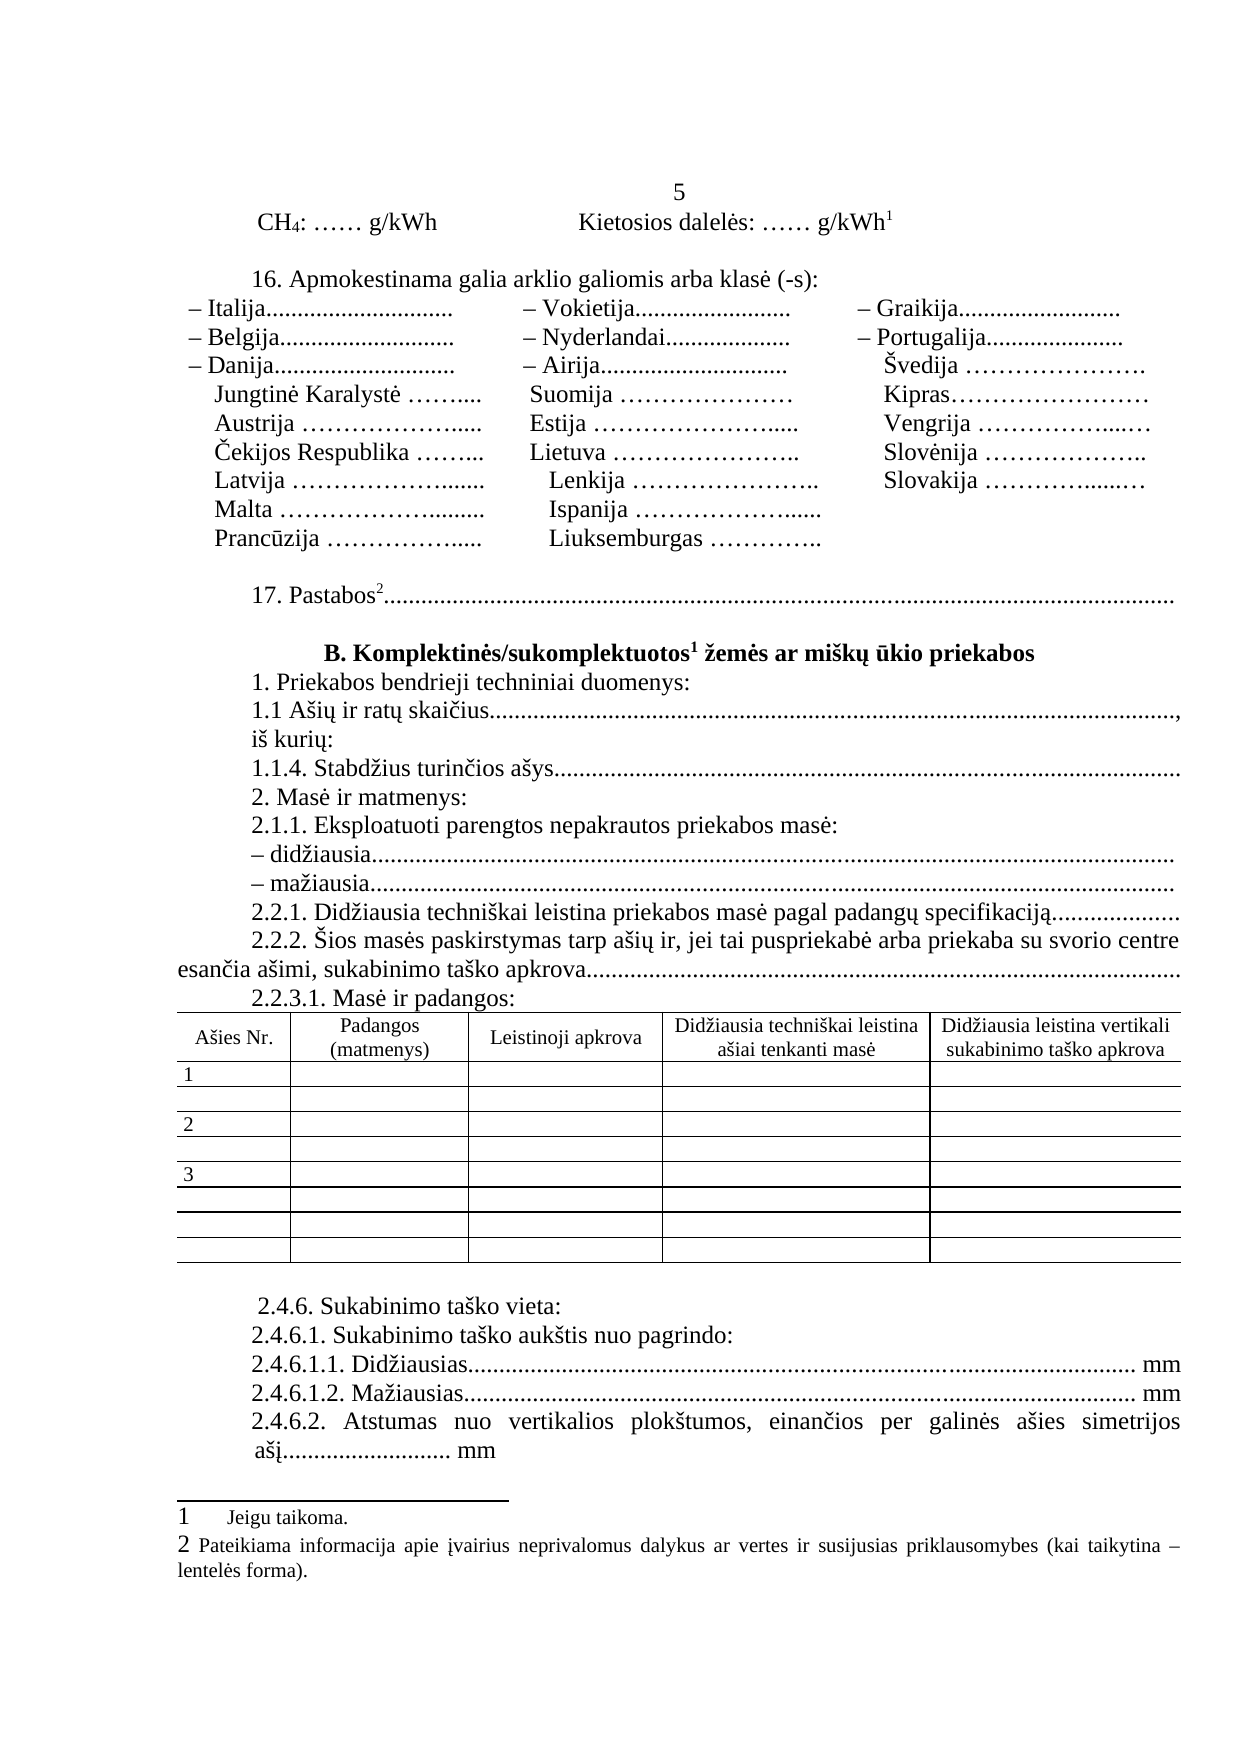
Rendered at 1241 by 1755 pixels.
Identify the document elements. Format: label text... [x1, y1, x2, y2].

table_cell [177, 1213, 290, 1237]
text 2.2.3.1. Masė ir padangos: [177, 983, 1181, 1012]
text 2.4.6. Sukabinimo taško vieta: [177, 1291, 1181, 1320]
table_cell [291, 1137, 468, 1161]
table_header – Italija.............................. [177, 293, 512, 322]
text 2.4.6.1. Sukabinimo taško aukštis nuo pagrindo: [177, 1320, 1181, 1349]
table_cell [931, 1062, 1181, 1086]
table_cell [291, 1112, 468, 1136]
table_cell – Airija.............................. [512, 350, 846, 379]
table_header – Graikija.......................... [846, 293, 1181, 322]
table_cell [469, 1062, 662, 1086]
text – didžiausia ..................................................... [177, 839, 1181, 868]
table_cell [846, 494, 1181, 523]
table_cell 3 [177, 1162, 290, 1186]
table_header Padangos (matmenys) [291, 1013, 468, 1061]
table_cell [177, 1188, 290, 1211]
table_cell – Danija............................. [177, 350, 512, 379]
table_cell Estija …………………..... [512, 408, 846, 437]
table_cell [291, 1062, 468, 1086]
table_cell 2 [177, 1112, 290, 1136]
text 2.4.6.1.2. Mažiausias ............................... mm [177, 1378, 1181, 1406]
table_cell [177, 1238, 290, 1262]
table_cell  Lenkija ………………….. [512, 465, 846, 494]
table_cell Suomija ………………… [512, 379, 846, 408]
table_cell  Ispanija ………………...... [512, 494, 846, 523]
table_cell [469, 1188, 662, 1211]
text iš kurių: [177, 724, 1181, 753]
table_cell  Prancūzija ……………..... [177, 523, 512, 552]
text 2.4.6.2. Atstumas nuo vertikalios plokštumos, einančios per galinės ašies simetrijos ašį........................... mm [251, 1406, 1181, 1464]
table_cell [663, 1137, 929, 1161]
table_cell  Jungtinė Karalystė …….... [177, 379, 512, 408]
table_cell [177, 1087, 290, 1111]
table_cell [909, 207, 1181, 235]
text 2.1.1. Eksploatuoti parengtos nepakrautos priekabos masė: [177, 810, 1181, 839]
text 2.4.6.1.1. Didžiausias .............................. mm [177, 1349, 1181, 1378]
table_cell  Malta ………………......... [177, 494, 512, 523]
table_cell [469, 1137, 662, 1161]
table_header Didžiausia techniškai leistina ašiai tenkanti masė [663, 1013, 929, 1061]
table_cell CH4: …… g/kWh [177, 207, 572, 235]
text 2. Masė ir matmenys: [177, 782, 1181, 810]
table_cell [663, 1162, 929, 1186]
table_header Didžiausia leistina vertikali sukabinimo taško apkrova [931, 1013, 1181, 1061]
table_cell [663, 1062, 929, 1086]
table_cell  Latvija ………………....... [177, 465, 512, 494]
table_cell  Slovėnija ……………….. [846, 437, 1181, 465]
table_cell [663, 1112, 929, 1136]
text 1. Priekabos bendrieji techniniai duomenys: [177, 667, 1181, 695]
table_cell  Vengrija ……………....… [846, 408, 1181, 437]
table_cell [469, 1162, 662, 1186]
table_header Ašies Nr. [177, 1013, 290, 1061]
table_cell [469, 1112, 662, 1136]
table_cell [931, 1087, 1181, 1111]
table_cell [291, 1162, 468, 1186]
table_cell [663, 1213, 929, 1237]
table_cell [846, 523, 1181, 552]
table_cell  Čekijos Respublika ……... [177, 437, 512, 465]
table_cell [663, 1087, 929, 1111]
table_cell [931, 1188, 1181, 1211]
table_cell [291, 1213, 468, 1237]
table_cell – Nyderlandai.................... [512, 322, 846, 350]
table_cell [931, 1162, 1181, 1186]
table_cell [291, 1188, 468, 1211]
text 1.1 Ašių ir ratų skaičius ................................., [177, 695, 1181, 724]
table_cell Lietuva ………………….. [512, 437, 846, 465]
table_cell [177, 1137, 290, 1161]
table_cell [291, 1087, 468, 1111]
table_cell [469, 1213, 662, 1237]
text Pateikiama informacija apie įvairius neprivalomus dalykus ar vertes ir susijusias priklausomybes (kai taikytina – lentelės forma). [177, 1529, 1181, 1582]
table_header – Vokietija......................... [512, 293, 846, 322]
table_cell [931, 1137, 1181, 1161]
table_cell [931, 1112, 1181, 1136]
text 2.2.2. Šios masės paskirstymas tarp ašių ir, jei tai puspriekabė arba priekaba su svorio centre esančia ašimi, sukabinimo taško apkrova ................................ [177, 925, 1181, 983]
text 2.2.1. Didžiausia techniškai leistina priekabos masė pagal padangų specifikaciją [177, 897, 1181, 925]
table_cell – Belgija............................ [177, 322, 512, 350]
table_cell – Portugalija...................... [846, 322, 1181, 350]
table_cell [931, 1213, 1181, 1237]
table_cell  Liuksemburgas ………….. [512, 523, 846, 552]
table_cell  Švedija …………………. [846, 350, 1181, 379]
table_cell Kietosios dalelės: …… g/kWh [572, 207, 908, 235]
table_cell  Kipras…………………… [846, 379, 1181, 408]
text 1.1.4. Stabdžius turinčios ašys ........................ [177, 753, 1181, 782]
table_cell [663, 1188, 929, 1211]
table_cell 1 [177, 1062, 290, 1086]
text B. Komplektinės/sukomplektuotos1 žemės ar miškų ūkio priekabos [177, 638, 1181, 667]
text 16. Apmokestinama galia arklio galiomis arba klasė (-s): [177, 264, 1181, 293]
table_cell [469, 1238, 662, 1262]
table_cell [931, 1238, 1181, 1262]
text – mažiausia ....................................................... [177, 868, 1181, 897]
table_cell [469, 1087, 662, 1111]
text 17. Pastabos ............................................. [177, 580, 1181, 609]
table_cell [663, 1238, 929, 1262]
table_cell  Slovakija …………......… [846, 465, 1181, 494]
table_header Leistinoji apkrova [469, 1013, 662, 1061]
table_cell  Austrija ………………..... [177, 408, 512, 437]
table_cell [291, 1238, 468, 1262]
